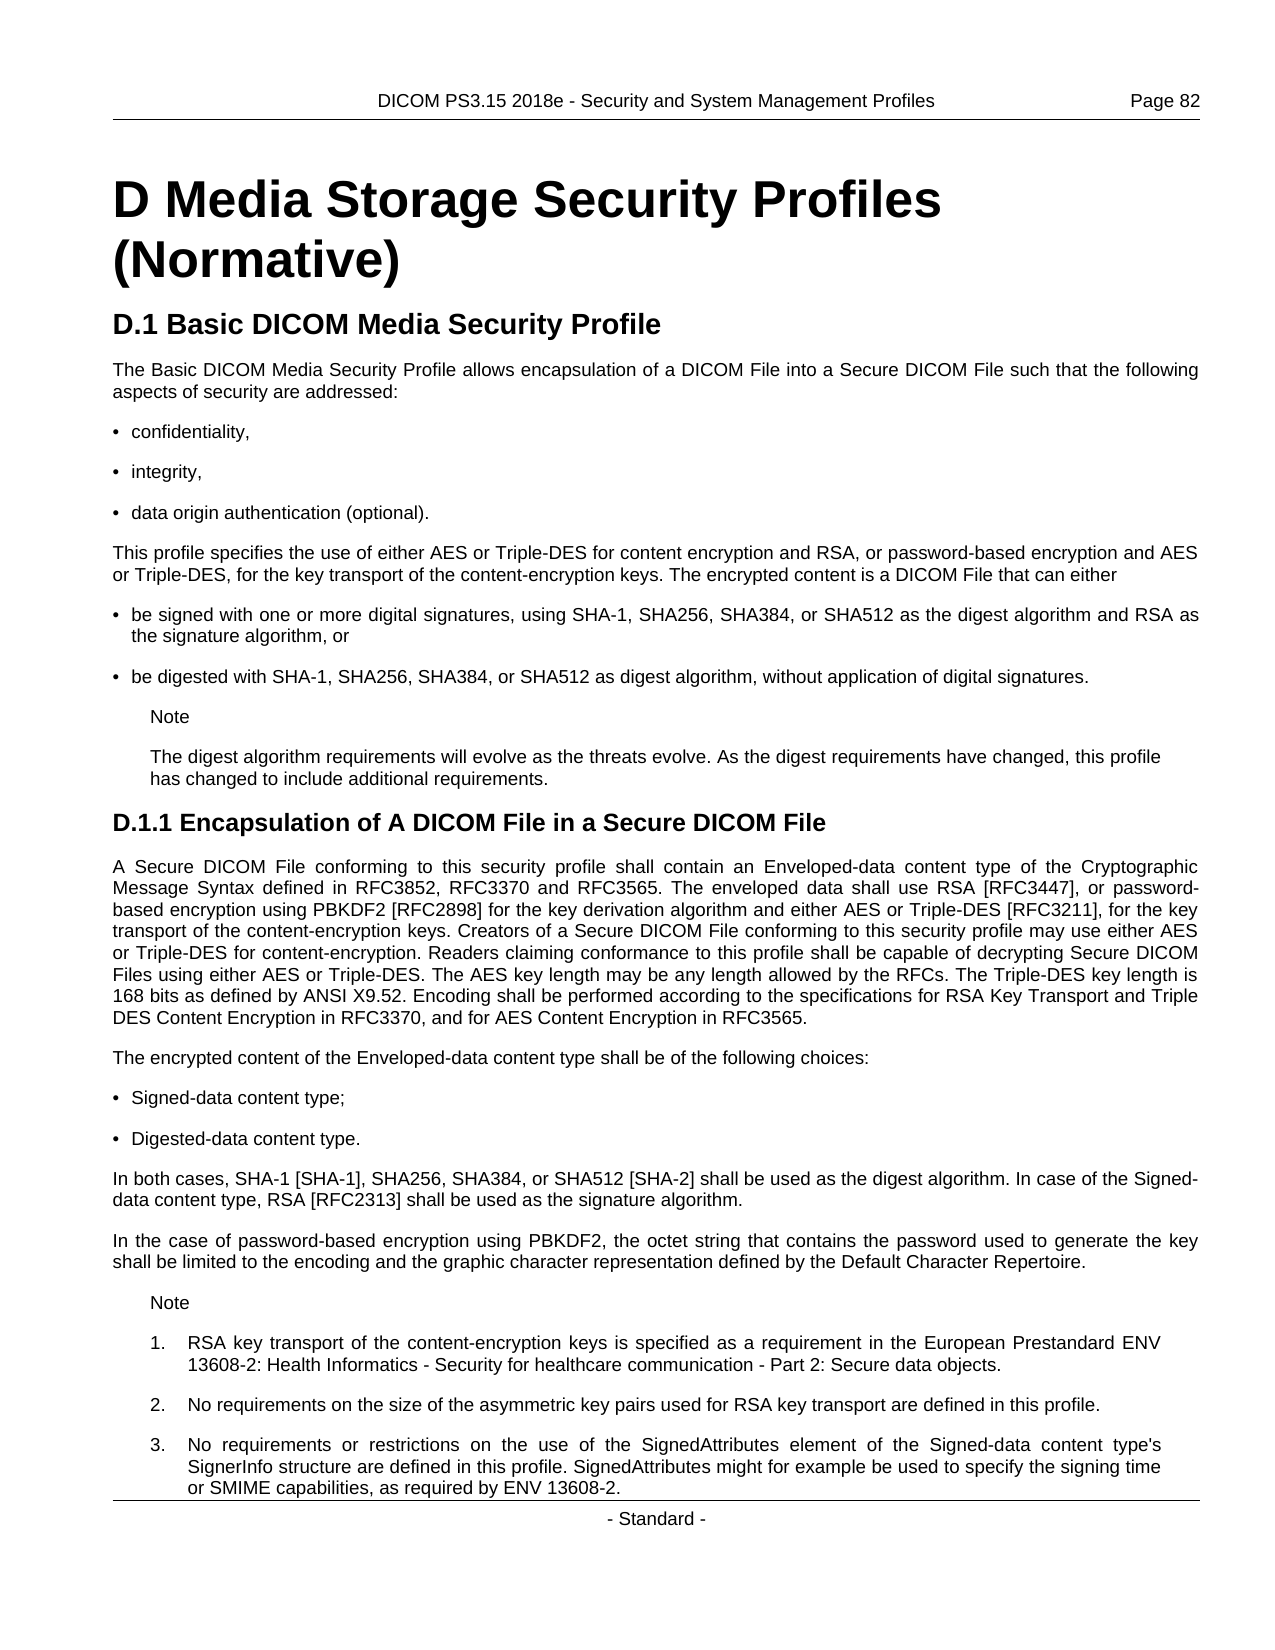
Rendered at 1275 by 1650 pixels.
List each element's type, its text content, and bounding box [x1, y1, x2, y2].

text In both cases, SHA-1 [SHA-1], SHA256, SHA384, or SHA512 [SHA-2] shall be used as the digest algorithm. In case of the Signed-data content type, RSA [RFC2313] shall be used as the signature algorithm. [112, 1168, 1200, 1211]
list be digested with SHA-1, SHA256, SHA384, or SHA512 as digest algorithm, without application of digital signatures. [112, 666, 1200, 687]
text This profile specifies the use of either AES or Triple-DES for content encryption and RSA, or password-based encryption and AES or Triple-DES, for the key transport of the content-encryption keys. The encrypted content is a DICOM File that can either [112, 542, 1200, 585]
text The Basic DICOM Media Security Profile allows encapsulation of a DICOM File into a Secure DICOM File such that the following aspects of security are addressed: [112, 359, 1200, 402]
text In the case of password-based encryption using PBKDF2, the octet string that contains the password used to generate the key shall be limited to the encoding and the graphic character representation defined by the Default Character Repertoire. [112, 1229, 1200, 1273]
text Note [150, 1291, 1162, 1313]
text D.1.1 Encapsulation of A DICOM File in a Secure DICOM File [112, 808, 1200, 837]
list RSA key transport of the content-encryption keys is specified as a requirement in the European Prestandard ENV 13608-2: Health Informatics - Security for healthcare communication - Part 2: Secure data objects. [150, 1332, 1162, 1375]
text The encrypted content of the Enveloped-data content type shall be of the following choices: [112, 1047, 1200, 1068]
list Digested-data content type. [112, 1127, 1200, 1149]
list be signed with one or more digital signatures, using SHA-1, SHA256, SHA384, or SHA512 as the digest algorithm and RSA as the signature algorithm, or [112, 604, 1200, 647]
list No requirements or restrictions on the use of the SignedAttributes element of the Signed-data content type's SignerInfo structure are defined in this profile. SignedAttributes might for example be used to specify the signing time or SMIME capabilities, as required by ENV 13608-2. [150, 1434, 1162, 1499]
text The digest algorithm requirements will evolve as the threats evolve. As the digest requirements have changed, this profile has changed to include additional requirements. [150, 746, 1162, 789]
list integrity, [112, 461, 1200, 483]
text Note [150, 706, 1162, 727]
list No requirements on the size of the asymmetric key pairs used for RSA key transport are defined in this profile. [150, 1394, 1162, 1415]
list confidentiality, [112, 421, 1200, 442]
list data origin authentication (optional). [112, 501, 1200, 523]
list Signed-data content type; [112, 1087, 1200, 1109]
text D.1 Basic DICOM Media Security Profile [112, 307, 1200, 340]
text A Secure DICOM File conforming to this security profile shall contain an Enveloped-data content type of the Cryptographic Message Syntax defined in RFC3852, RFC3370 and RFC3565. The enveloped data shall use RSA [RFC3447], or password-based encryption using PBKDF2 [RFC2898] for the key derivation algorithm and either AES or Triple-DES [RFC3211], for the key transport of the content-encryption keys. Creators of a Secure DICOM File conforming to this security profile may use either AES or Triple-DES for content-encryption. Readers claiming conformance to this profile shall be capable of decrypting Secure DICOM Files using either AES or Triple-DES. The AES key length may be any length allowed by the RFCs. The Triple-DES key length is 168 bits as defined by ANSI X9.52. Encoding shall be performed according to the specifications for RSA Key Transport and Triple DES Content Encryption in RFC3370, and for AES Content Encryption in RFC3565. [112, 856, 1200, 1028]
text D Media Storage Security Profiles (Normative) [112, 169, 1200, 288]
